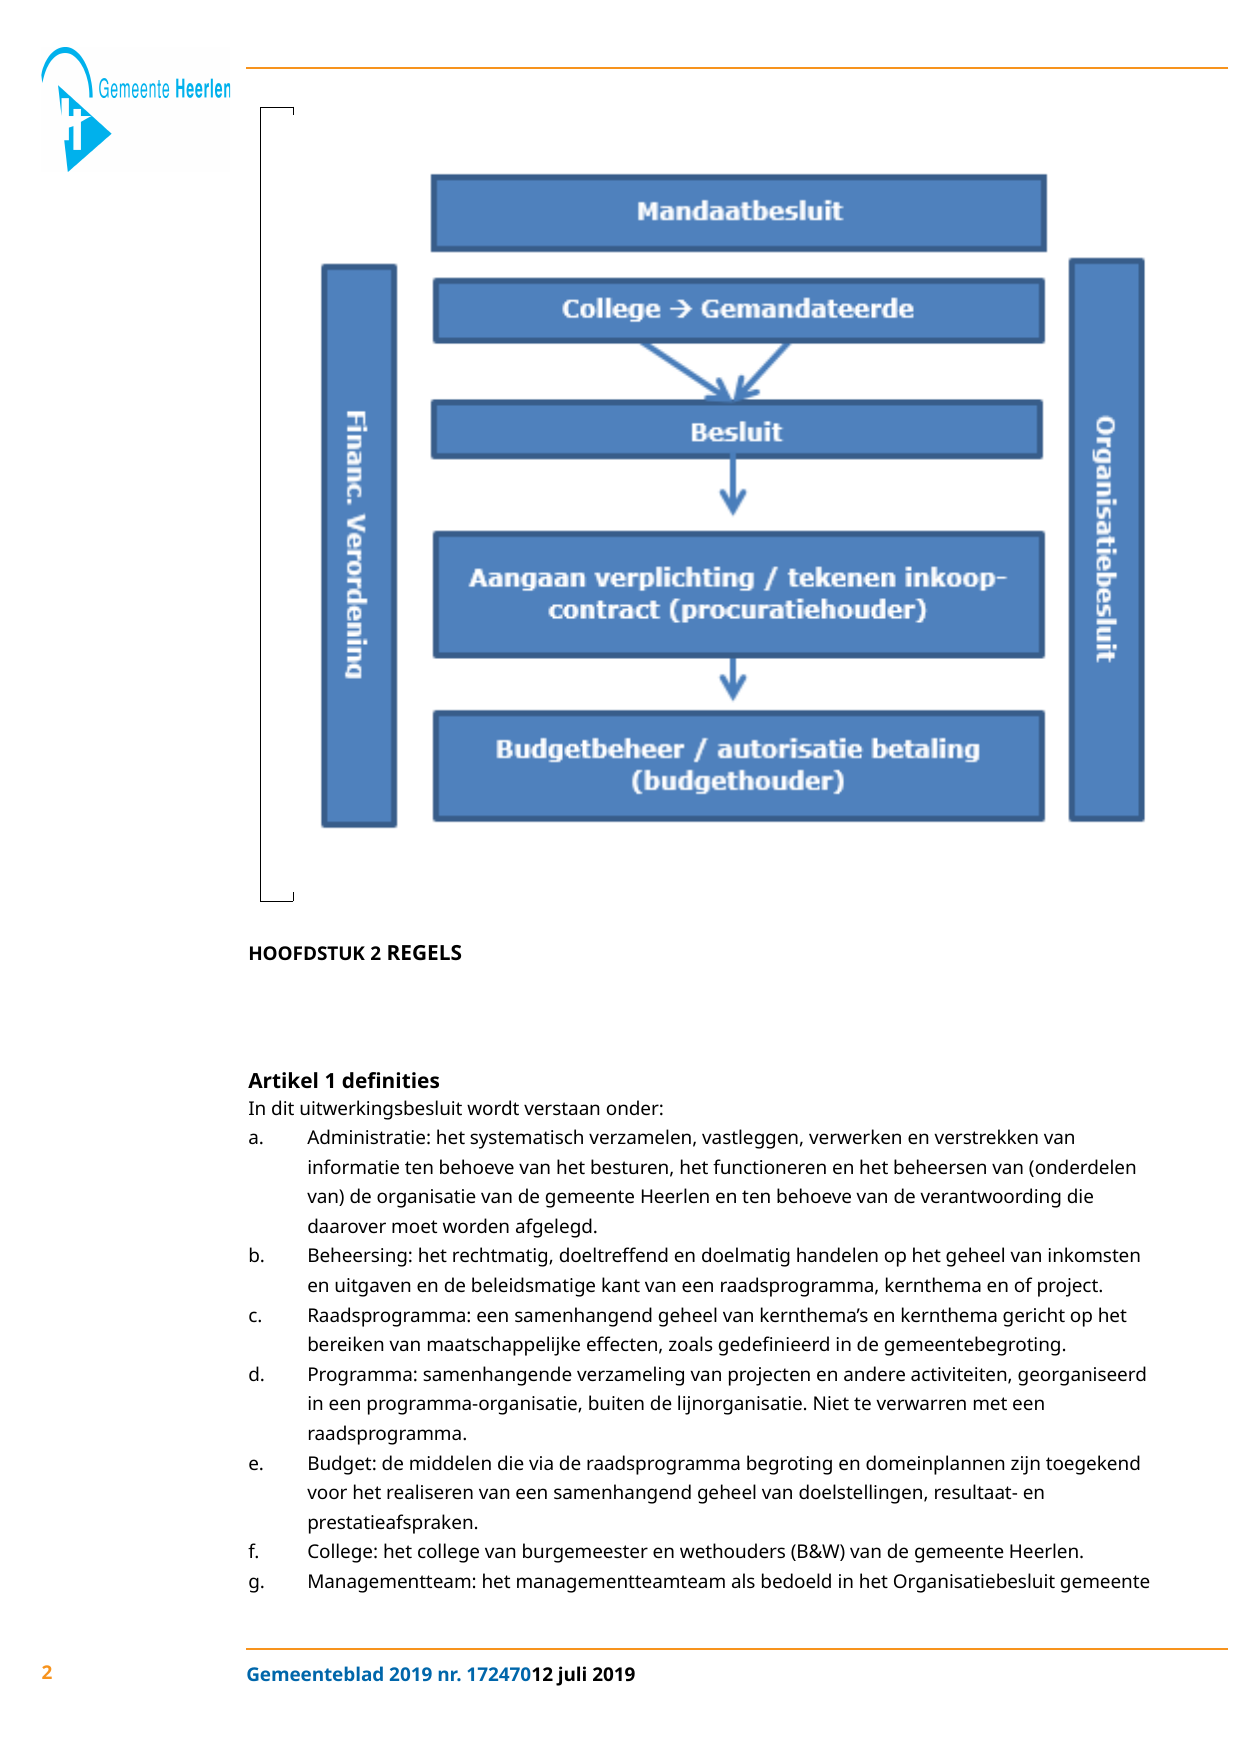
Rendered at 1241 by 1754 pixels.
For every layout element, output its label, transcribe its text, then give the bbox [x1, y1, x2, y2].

text Artikel 1 definities [248, 1066, 1152, 1095]
list Budget: de middelen die via de raadsprogramma begroting en domeinplannen zijn toegekend voor het realiseren van een samenhangend geheel van doelstellingen, resultaat- en prestatieafspraken. [248, 1450, 1152, 1535]
list Programma: samenhangende verzameling van projecten en andere activiteiten, georganiseerd in een programma-organisatie, buiten de lijnorganisatie. Niet te verwarren met een raadsprogramma. [248, 1361, 1152, 1446]
list Beheersing: het rechtmatig, doeltreffend en doelmatig handelen op het geheel van inkomsten en uitgaven en de beleidsmatige kant van een raadsprogramma, kernthema en of project. [248, 1243, 1152, 1298]
picture [41, 47, 231, 172]
text HOOFDSTUK 2 REGELS [248, 938, 1152, 967]
text In dit uitwerkingsbesluit wordt verstaan onder: [248, 1095, 1152, 1121]
list College: het college van burgemeester en wethouders (B&W) van de gemeente Heerlen. [248, 1538, 1152, 1564]
list Managementteam: het managementteamteam als bedoeld in het Organisatiebesluit gemeente [248, 1568, 1152, 1594]
list Administratie: het systematisch verzamelen, vastleggen, verwerken en verstrekken van informatie ten behoeve van het besturen, het functioneren en het beheersen van (onderdelen van) de organisatie van de gemeente Heerlen en ten behoeve van de verantwoording die daarover moet worden afgelegd. [248, 1124, 1152, 1239]
picture [268, 115, 1173, 892]
picture [41, 47, 58, 70]
list Raadsprogramma: een samenhangend geheel van kernthema’s en kernthema gericht op het bereiken van maatschappelijke effecten, zoals gedefinieerd in de gemeentebegroting. [248, 1302, 1152, 1357]
